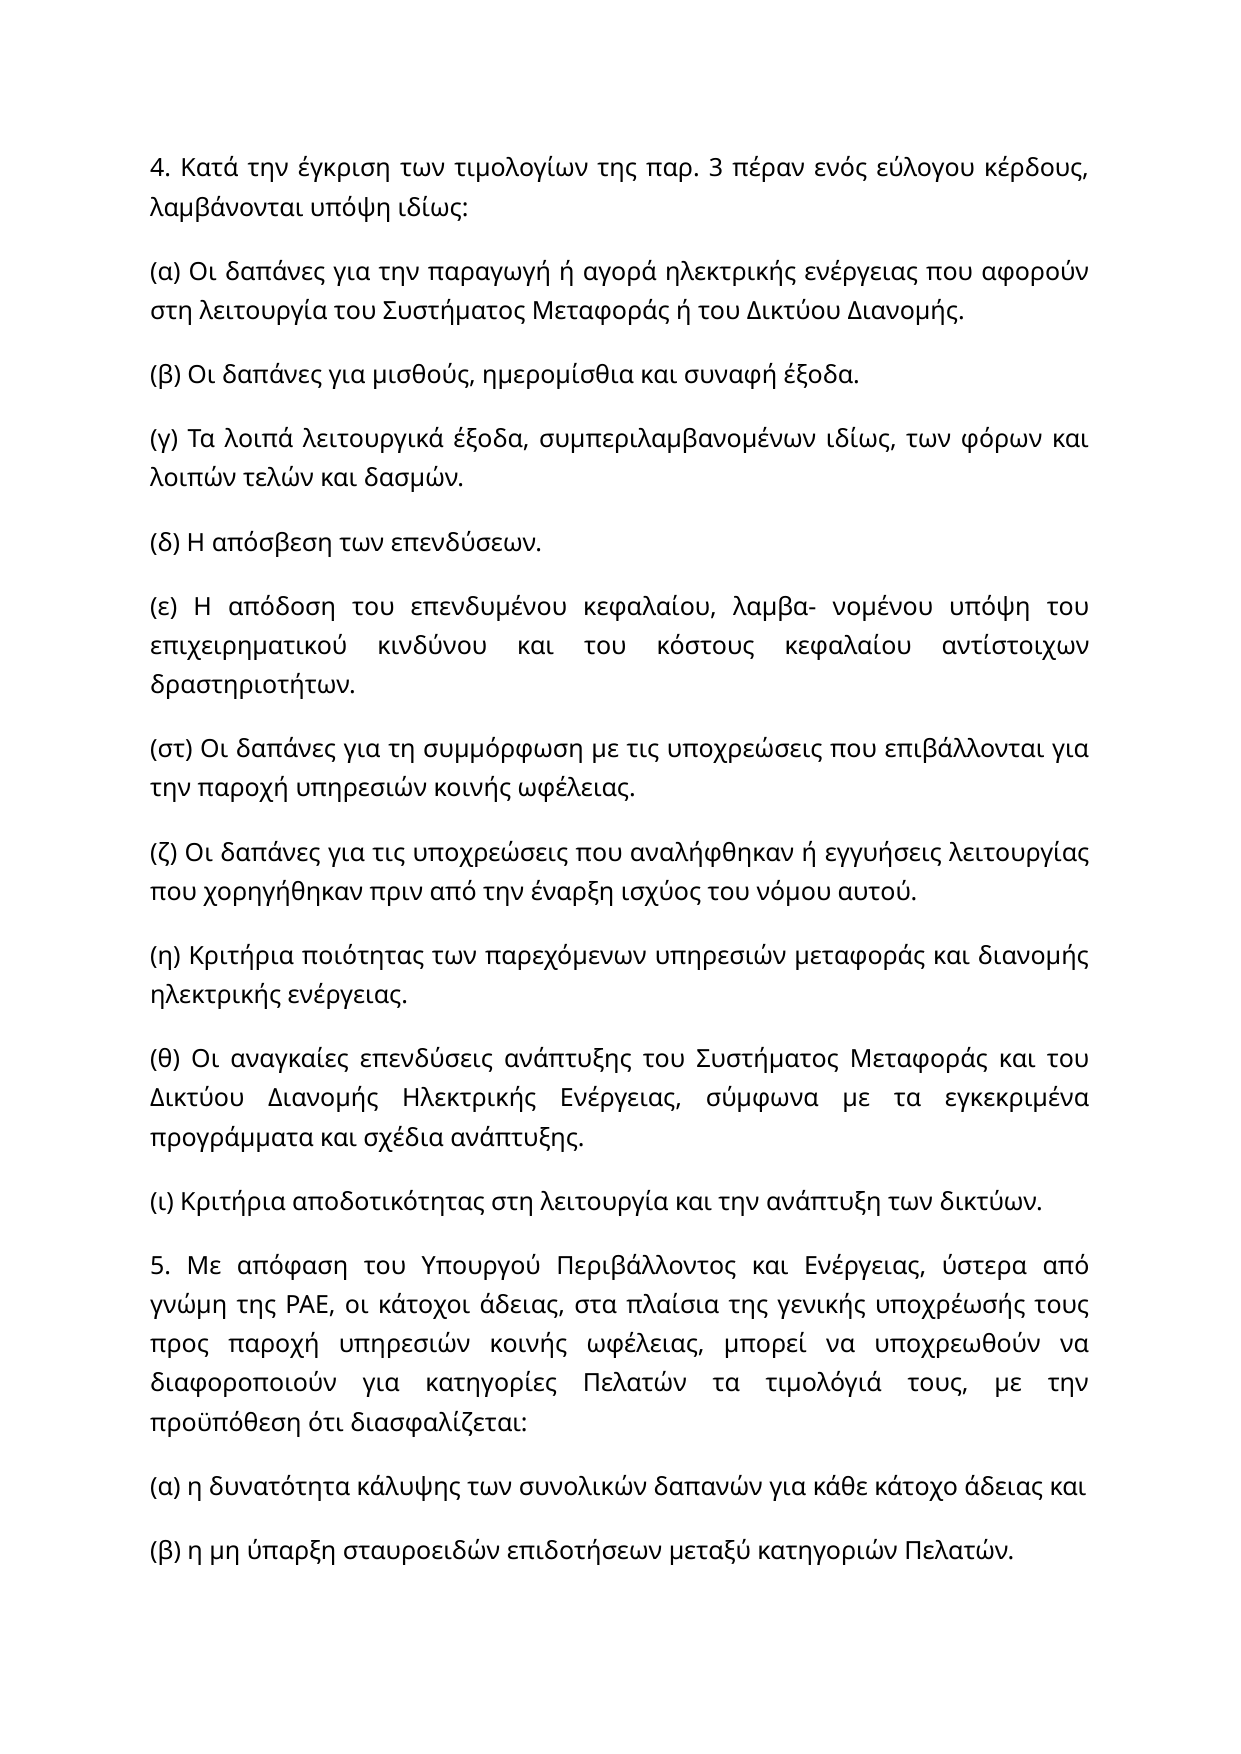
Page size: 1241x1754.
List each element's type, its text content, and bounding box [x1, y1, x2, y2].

text (στ) Οι δαπάνες για τη συμμόρφωση με τις υποχρεώσεις που επιβάλλονται για την παροχή υπηρεσιών κοινής ωφέλειας. [150, 731, 1090, 804]
text (ε) Η απόδοση του επενδυμένου κεφαλαίου, λαμβα- νομένου υπόψη του επιχειρηματικού κινδύνου και του κόστους κεφαλαίου αντίστοιχων δραστηριοτήτων. [150, 588, 1090, 701]
text (η) Κριτήρια ποιότητας των παρεχόμενων υπηρεσιών μεταφοράς και διανομής ηλεκτρικής ενέργειας. [150, 937, 1090, 1011]
text (β) Οι δαπάνες για μισθούς, ημερομίσθια και συναφή έξοδα. [150, 357, 1090, 391]
text (δ) Η απόσβεση των επενδύσεων. [150, 524, 1090, 558]
text 5. Με απόφαση του Υπουργού Περιβάλλοντος και Ενέργειας, ύστερα από γνώμη της ΡΑΕ, οι κάτοχοι άδειας, στα πλαίσια της γενικής υποχρέωσής τους προς παροχή υπηρεσιών κοινής ωφέλειας, μπορεί να υποχρεωθούν να διαφοροποιούν για κατηγορίες Πελατών τα τιμολόγιά τους, με την προϋπόθεση ότι διασφαλίζεται: [150, 1247, 1090, 1438]
text (ι) Κριτήρια αποδοτικότητας στη λειτουργία και την ανάπτυξη των δικτύων. [150, 1183, 1090, 1217]
text 4. Κατά την έγκριση των τιμολογίων της παρ. 3 πέραν ενός εύλογου κέρδους, λαμβάνονται υπόψη ιδίως: [150, 150, 1090, 223]
text (ζ) Οι δαπάνες για τις υποχρεώσεις που αναλήφθηκαν ή εγγυήσεις λειτουργίας που χορηγήθηκαν πριν από την έναρξη ισχύος του νόμου αυτού. [150, 834, 1090, 907]
text (α) η δυνατότητα κάλυψης των συνολικών δαπανών για κάθε κάτοχο άδειας και [150, 1468, 1090, 1502]
text (θ) Οι αναγκαίες επενδύσεις ανάπτυξης του Συστήματος Μεταφοράς και του Δικτύου Διανομής Ηλεκτρικής Ενέργειας, σύμφωνα με τα εγκεκριμένα προγράμματα και σχέδια ανάπτυξης. [150, 1041, 1090, 1153]
text (α) Οι δαπάνες για την παραγωγή ή αγορά ηλεκτρικής ενέργειας που αφορούν στη λειτουργία του Συστήματος Μεταφοράς ή του Δικτύου Διανομής. [150, 253, 1090, 327]
text (γ) Τα λοιπά λειτουργικά έξοδα, συμπεριλαμβανομένων ιδίως, των φόρων και λοιπών τελών και δασμών. [150, 421, 1090, 494]
text (β) η μη ύπαρξη σταυροειδών επιδοτήσεων μεταξύ κατηγοριών Πελατών. [150, 1532, 1090, 1567]
